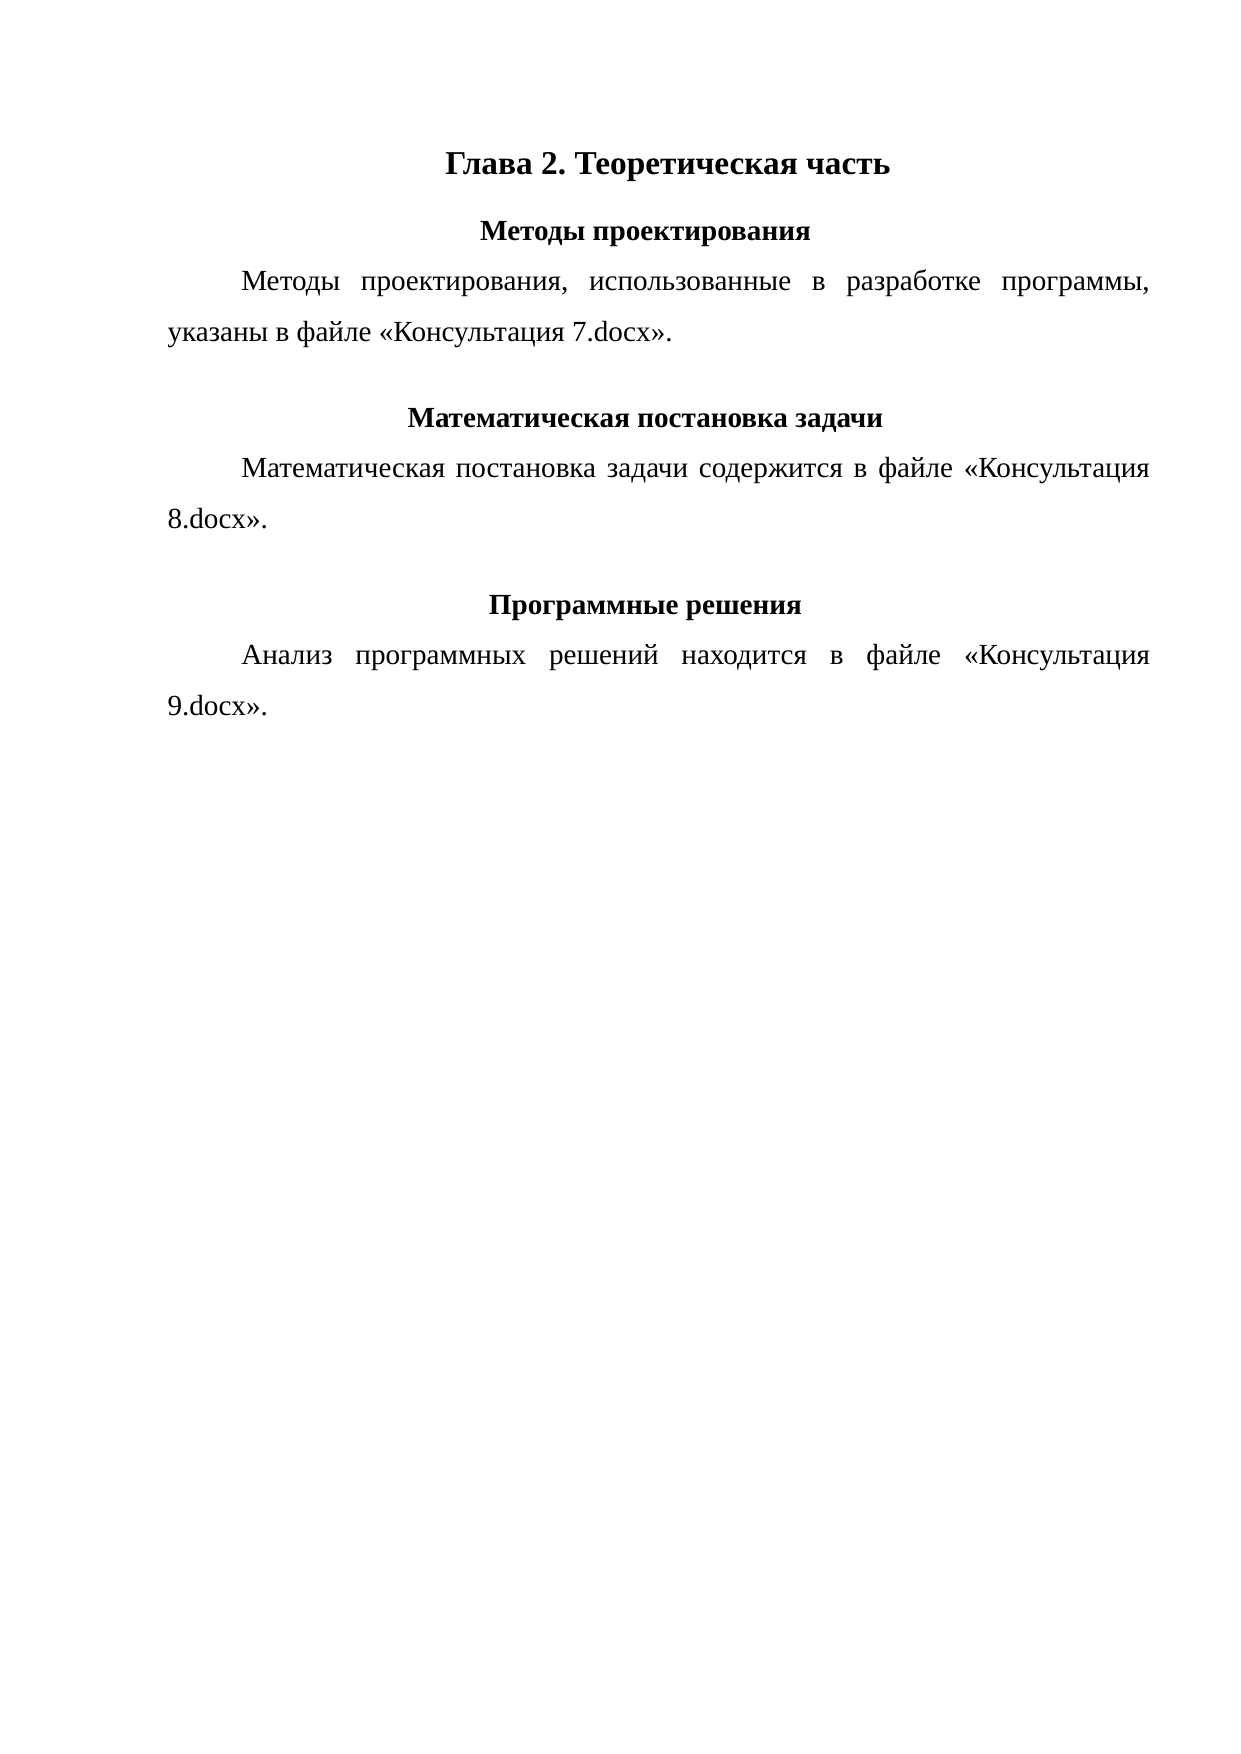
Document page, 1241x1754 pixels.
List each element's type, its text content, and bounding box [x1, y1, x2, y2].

text Методы проектирования, использованные в разработке программы, указаны в файле «Консультация 7.docx». [167, 263, 1151, 347]
subtitle Математическая постановка задачи [167, 400, 1123, 434]
subtitle Программные решения [167, 587, 1123, 621]
subtitle Глава 2. Теоретическая часть [167, 143, 1123, 181]
text Анализ программных решений находится в файле «Консультация 9.docx». [167, 637, 1151, 721]
text Математическая постановка задачи содержится в файле «Консультация 8.docx». [167, 450, 1151, 534]
subtitle Методы проектирования [167, 213, 1123, 247]
